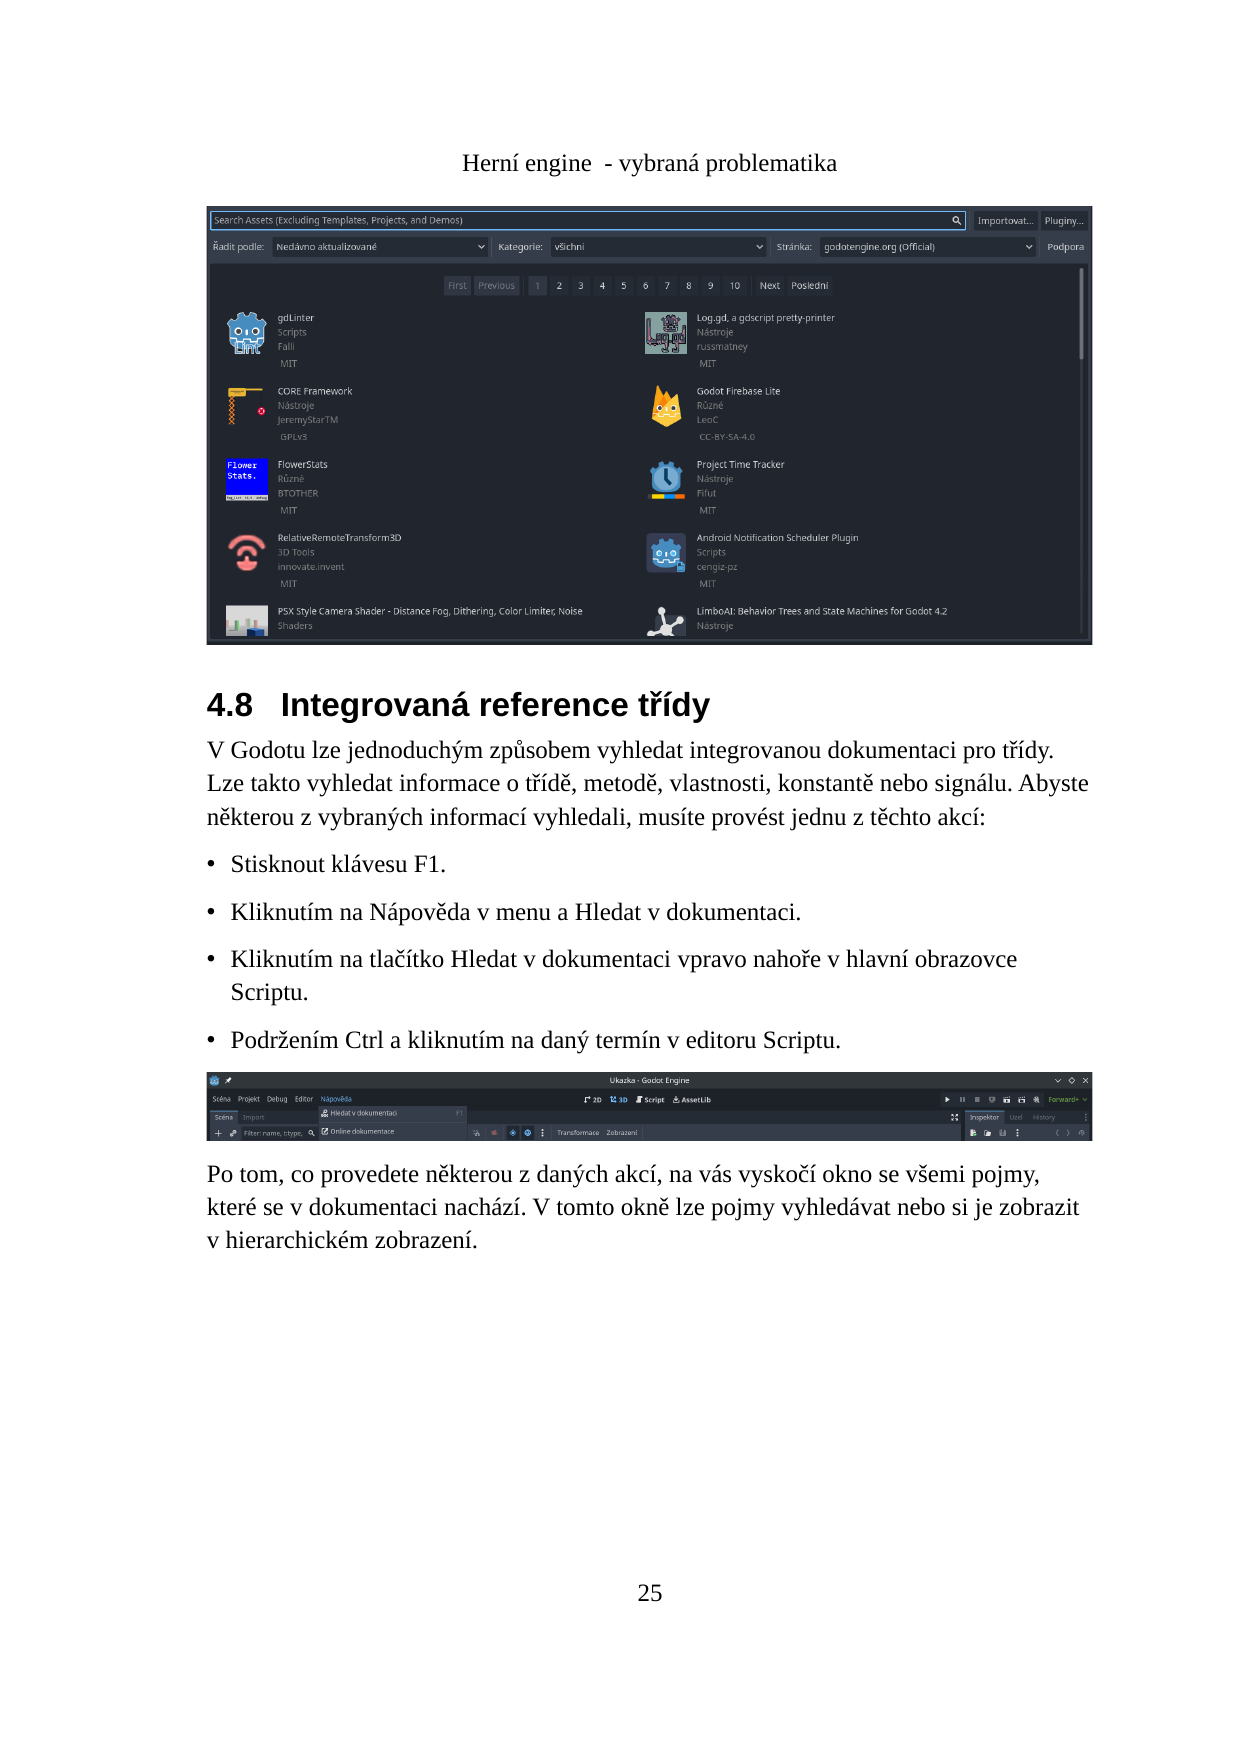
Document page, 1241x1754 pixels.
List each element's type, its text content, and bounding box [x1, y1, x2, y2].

list Kliknutím na Nápověda v menu a Hledat v dokumentaci. [207, 897, 1093, 926]
picture [206, 206, 1093, 645]
list Podržením Ctrl a kliknutím na daný termín v editoru Scriptu. [207, 1025, 1093, 1054]
picture [206, 1072, 1093, 1141]
list Kliknutím na tlačítko Hledat v dokumentaci vpravo nahoře v hlavní obrazovce Scriptu. [207, 944, 1093, 1006]
subtitle Integrovaná reference třídy [207, 684, 1093, 723]
text V Godotu lze jednoduchým způsobem vyhledat integrovanou dokumentaci pro třídy. Lze takto vyhledat informace o třídě, metodě, vlastnosti, konstantě nebo signálu. Abyste některou z vybraných informací vyhledali, musíte provést jednu z těchto akcí: [207, 736, 1093, 830]
list Stisknout klávesu F1. [207, 849, 1093, 878]
text Po tom, co provedete některou z daných akcí, na vás vyskočí okno se všemi pojmy, které se v dokumentaci nachází. V tomto okně lze pojmy vyhledávat nebo si je zobrazit v hierarchickém zobrazení. [207, 1159, 1093, 1254]
